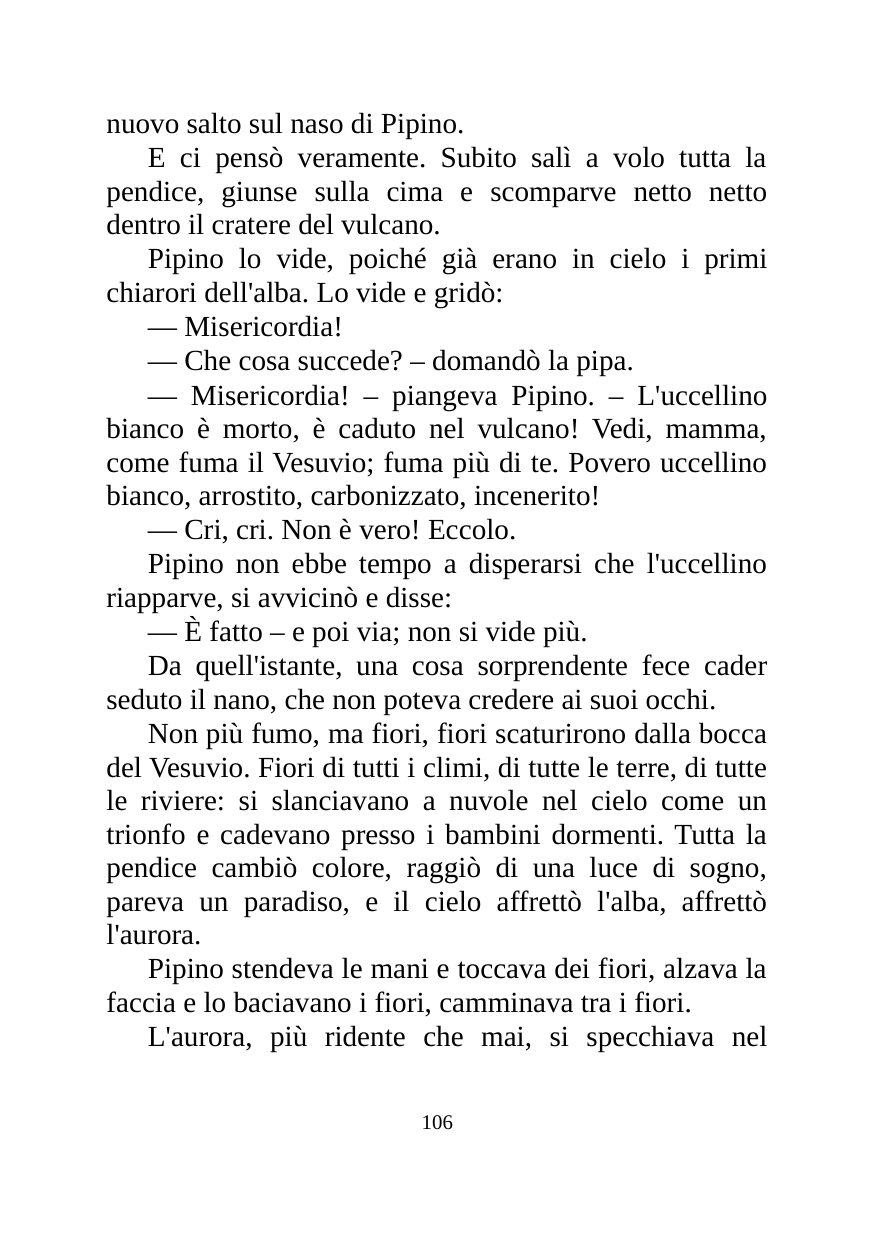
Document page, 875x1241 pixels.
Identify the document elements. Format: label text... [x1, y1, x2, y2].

text E ci pensò veramente. Subito salì a volo tutta la pendice, giunse sulla cima e scomparve netto netto dentro il cratere del vulcano. [106, 140, 768, 241]
text — Cri, cri. Non è vero! Eccolo. [106, 512, 768, 546]
text — Misericordia! – piangeva Pipino. – L'uccellino bianco è morto, è caduto nel vulcano! Vedi, mamma, come fuma il Vesuvio; fuma più di te. Povero uccellino bianco, arrostito, carbonizzato, incenerito! [106, 378, 768, 512]
text Non più fumo, ma fiori, fiori scaturirono dalla bocca del Vesuvio. Fiori di tutti i climi, di tutte le terre, di tutte le riviere: si slanciavano a nuvole nel cielo come un trionfo e cadevano presso i bambini dormenti. Tutta la pendice cambiò colore, raggiò di una luce di sogno, pareva un paradiso, e il cielo affrettò l'alba, affrettò l'aurora. [106, 716, 768, 951]
text — Che cosa succede? – domandò la pipa. [106, 343, 768, 377]
text — È fatto – e poi via; non si vide più. [106, 614, 768, 648]
text Pipino stendeva le mani e toccava dei fiori, alzava la faccia e lo baciavano i fiori, camminava tra i fiori. [106, 952, 768, 1019]
text nuovo salto sul naso di Pipino. [106, 106, 768, 140]
text Pipino lo vide, poiché già erano in cielo i primi chiarori dell'alba. Lo vide e gridò: [106, 242, 768, 309]
text Pipino non ebbe tempo a disperarsi che l'uccellino riapparve, si avvicinò e disse: [106, 547, 768, 614]
text — Misericordia! [106, 309, 768, 343]
text L'aurora, più ridente che mai, si specchiava nel [106, 1019, 768, 1053]
text Da quell'istante, una cosa sorprendente fece cader seduto il nano, che non poteva credere ai suoi occhi. [106, 648, 768, 716]
